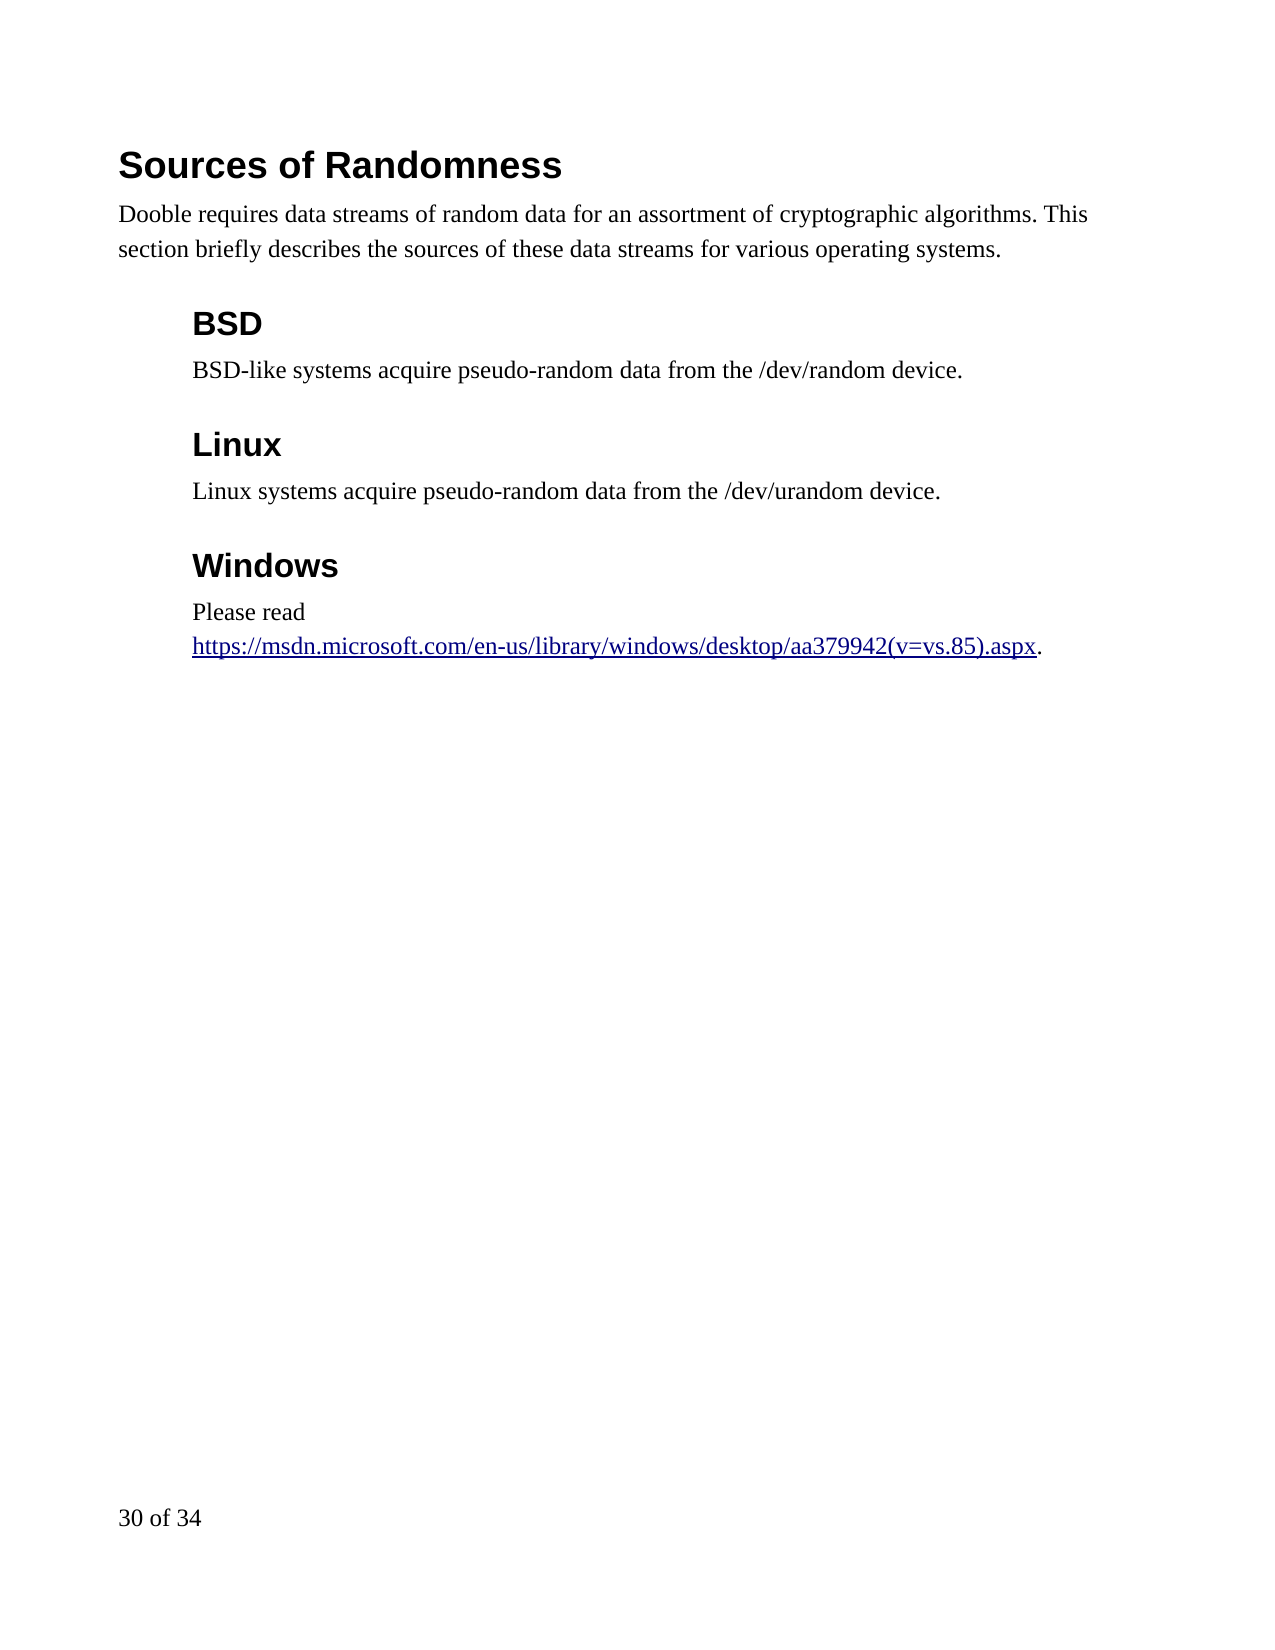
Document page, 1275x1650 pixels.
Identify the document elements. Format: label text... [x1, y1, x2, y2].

text BSD-like systems acquire pseudo-random data from the /dev/random device. [192, 355, 1157, 383]
text Please read https://msdn.microsoft.com/en-us/library/windows/desktop/aa379942(v=vs.85).aspx. [192, 597, 1157, 660]
subtitle BSD [192, 304, 1157, 342]
subtitle Windows [192, 546, 1157, 584]
subtitle Linux [192, 425, 1157, 463]
subtitle Sources of Randomness [118, 143, 1157, 187]
text Linux systems acquire pseudo-random data from the /dev/urandom device. [192, 476, 1157, 504]
text Dooble requires data streams of random data for an assortment of cryptographic algorithms. This section briefly describes the sources of these data streams for various operating systems. [118, 199, 1157, 262]
